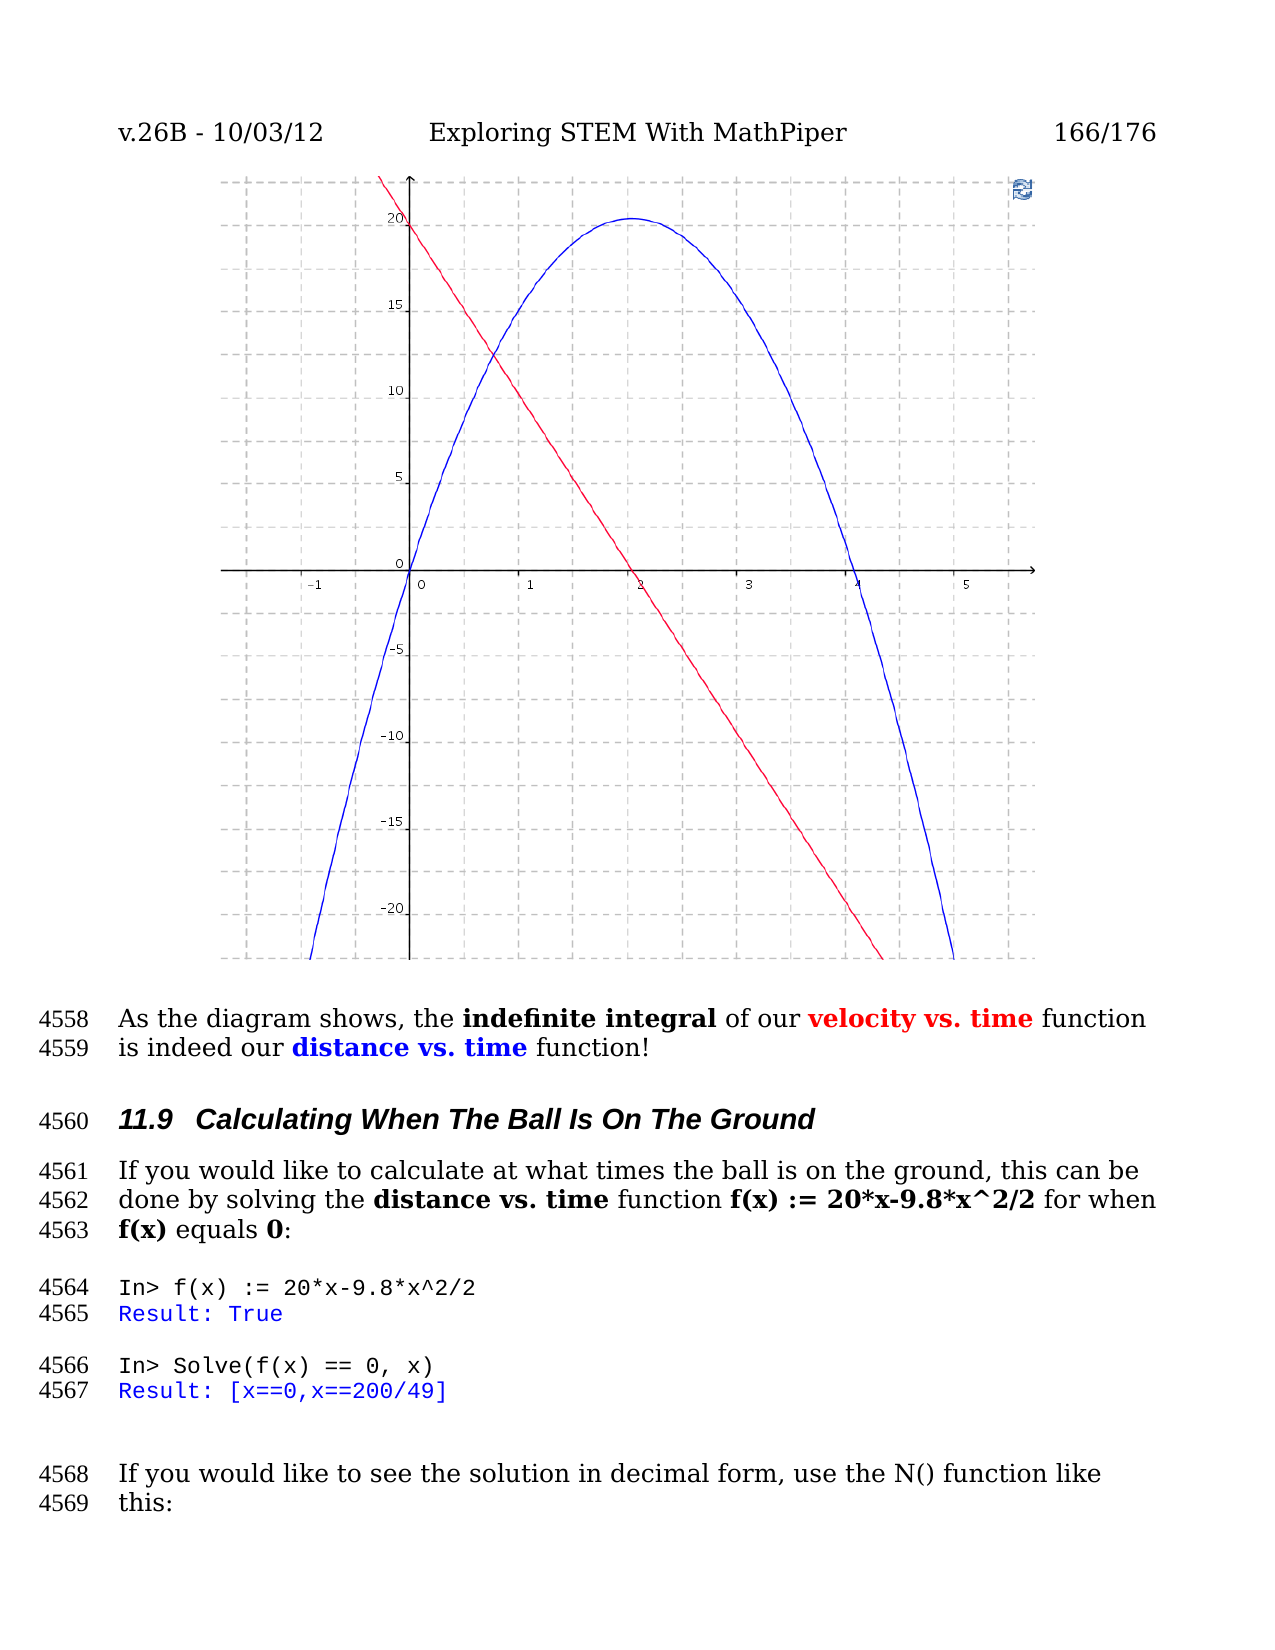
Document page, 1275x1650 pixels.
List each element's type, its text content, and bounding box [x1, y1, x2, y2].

text If you would like to see the solution in decimal form, use the N() function like this: [118, 1459, 1157, 1517]
text As the diagram shows, the indefinite integral of our velocity vs. time function is indeed our distance vs. time function! [118, 1004, 1157, 1063]
subtitle Calculating When The Ball Is On The Ground [118, 1102, 1157, 1135]
picture [220, 176, 1035, 960]
text In> f(x) := 20*x-9.8*x^2/2 [118, 1276, 1157, 1302]
text If you would like to calculate at what times the ball is on the ground, this can be done by solving the distance vs. time function f(x) := 20*x-9.8*x^2/2 for when f(x) equals 0: [118, 1156, 1157, 1244]
text Result: [x==0,x==200/49] [118, 1380, 1157, 1406]
text Result: True [118, 1302, 1157, 1328]
text In> Solve(f(x) == 0, x) [118, 1354, 1157, 1380]
